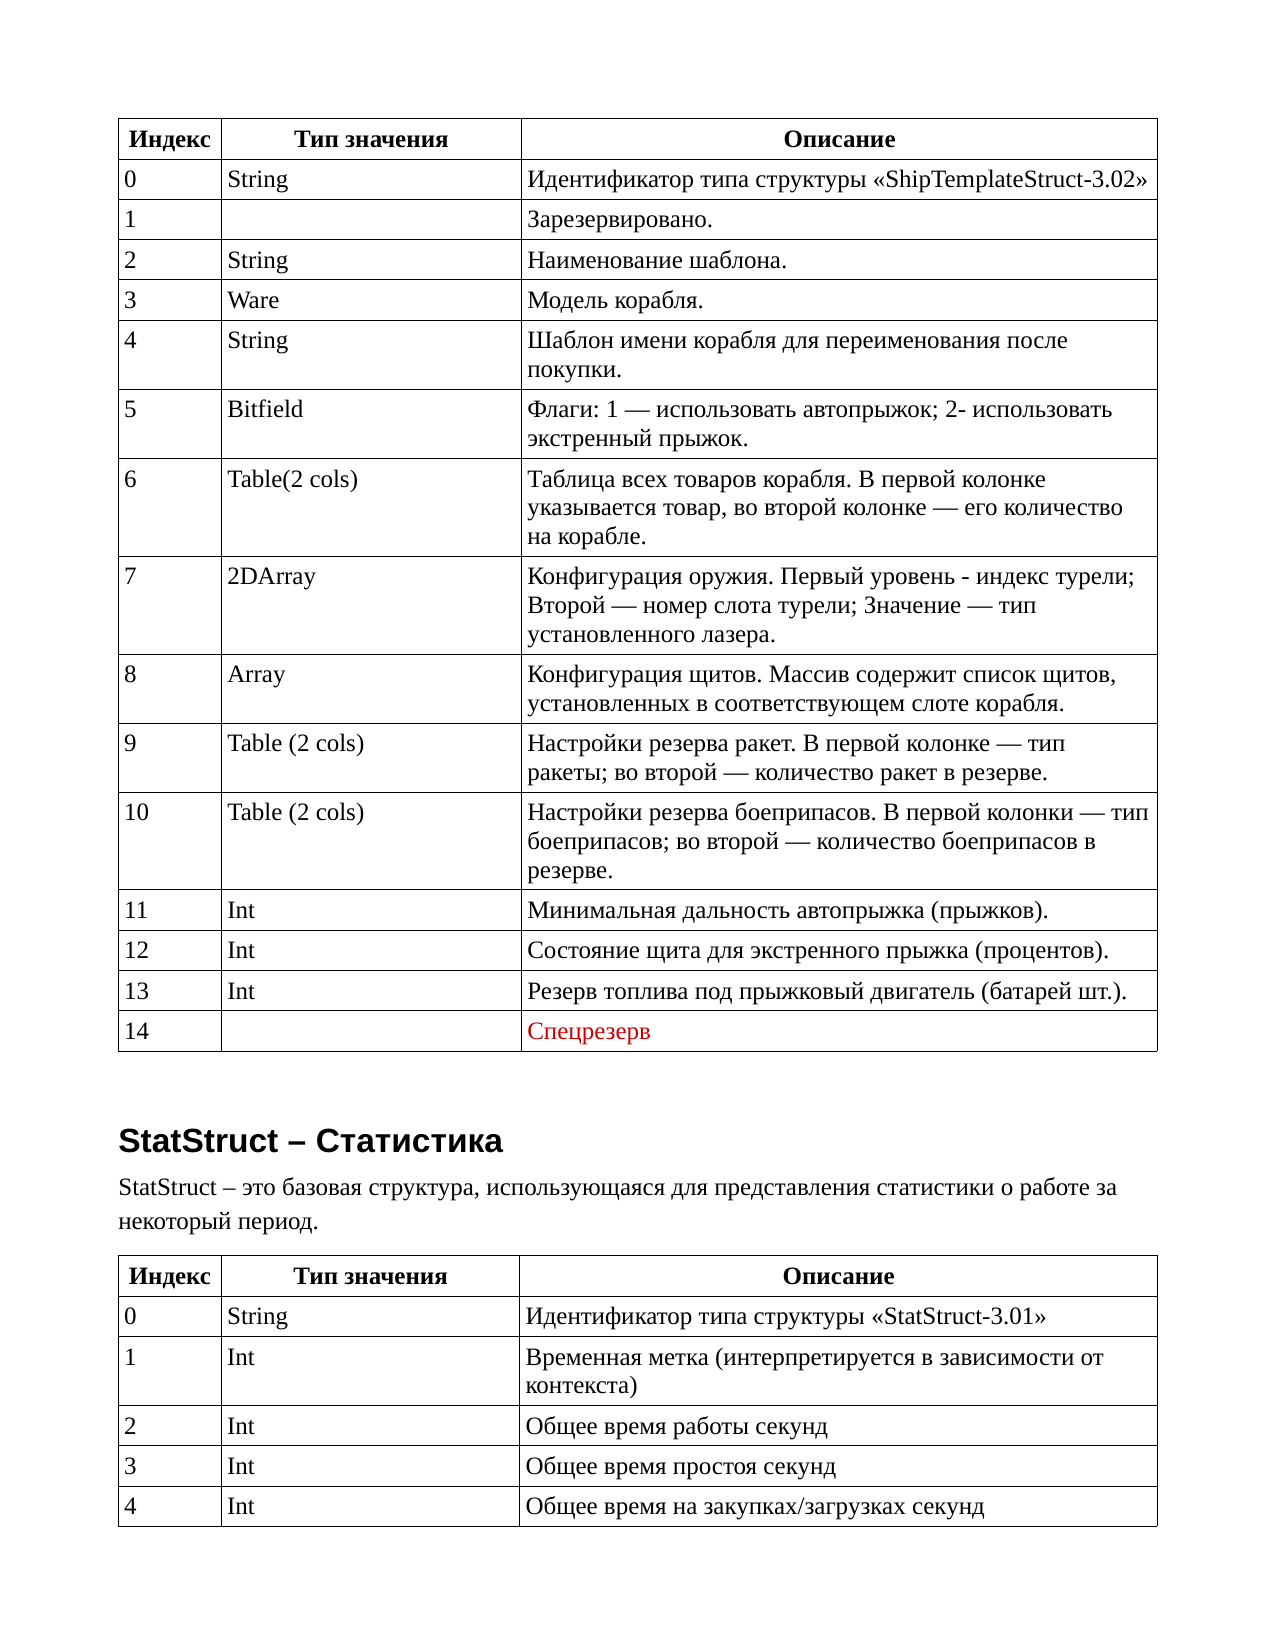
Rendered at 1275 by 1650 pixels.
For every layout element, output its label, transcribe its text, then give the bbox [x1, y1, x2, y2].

table_cell 6 [119, 459, 221, 556]
table_cell 0 [119, 1297, 221, 1336]
table_cell 1 [119, 1337, 221, 1405]
table_cell Ware [222, 280, 521, 320]
table_cell 9 [119, 724, 221, 792]
table_cell 2 [119, 240, 221, 279]
table_cell String [222, 321, 521, 389]
table_header Индекс [119, 1256, 221, 1296]
subtitle StatStruct – Статистика [118, 1121, 1157, 1159]
table_cell Спецрезерв [522, 1011, 1157, 1051]
table_cell Настройки резерва боеприпасов. В первой колонки — тип боеприпасов; во второй — количество боеприпасов в резерве. [522, 793, 1157, 889]
table_cell Bitfield [222, 390, 521, 458]
table_cell Флаги: 1 — использовать автопрыжок; 2- использовать экстренный прыжок. [522, 390, 1157, 458]
table_cell 5 [119, 390, 221, 458]
table_cell Table (2 cols) [222, 724, 521, 792]
table_cell Зарезервировано. [522, 200, 1157, 239]
table_cell Минимальная дальность автопрыжка (прыжков). [522, 890, 1157, 930]
table_cell [222, 1011, 521, 1051]
table_cell Общее время на закупках/загрузках секунд [520, 1487, 1157, 1526]
table_header Тип значения [222, 119, 521, 158]
table_cell 1 [119, 200, 221, 239]
table_cell Идентификатор типа структуры «ShipTemplateStruct-3.02» [522, 160, 1157, 199]
table_cell 2 [119, 1406, 221, 1445]
table_cell Конфигурация щитов. Массив содержит список щитов, установленных в соответствующем слоте корабля. [522, 655, 1157, 722]
table_header Тип значения [222, 1256, 519, 1296]
table_cell Table(2 cols) [222, 459, 521, 556]
table_cell Table (2 cols) [222, 793, 521, 889]
table_cell 4 [119, 321, 221, 389]
table_cell 10 [119, 793, 221, 889]
text StatStruct – это базовая структура, использующаяся для представления статистики о работе за некоторый период. [118, 1172, 1157, 1235]
table_cell Int [222, 1446, 519, 1486]
table_cell 8 [119, 655, 221, 722]
table_cell 7 [119, 557, 221, 653]
table_cell Int [222, 1406, 519, 1445]
table_cell Int [222, 1487, 519, 1526]
table_header Описание [522, 119, 1157, 158]
table_cell Int [222, 931, 521, 970]
table_cell 11 [119, 890, 221, 930]
table_cell String [222, 160, 521, 199]
table_cell 13 [119, 971, 221, 1010]
table_cell 3 [119, 280, 221, 320]
table_cell Резерв топлива под прыжковый двигатель (батарей шт.). [522, 971, 1157, 1010]
table_cell Настройки резерва ракет. В первой колонке — тип ракеты; во второй — количество ракет в резерве. [522, 724, 1157, 792]
table_cell Общее время работы секунд [520, 1406, 1157, 1445]
table_cell Наименование шаблона. [522, 240, 1157, 279]
table_cell Идентификатор типа структуры «StatStruct-3.01» [520, 1297, 1157, 1336]
table_cell 14 [119, 1011, 221, 1051]
table_cell 4 [119, 1487, 221, 1526]
table_cell Состояние щита для экстренного прыжка (процентов). [522, 931, 1157, 970]
table_cell 3 [119, 1446, 221, 1486]
table_cell String [222, 1297, 519, 1336]
table_cell Таблица всех товаров корабля. В первой колонке указывается товар, во второй колонке — его количество на корабле. [522, 459, 1157, 556]
table_cell 2DArray [222, 557, 521, 653]
table_cell String [222, 240, 521, 279]
table_cell Модель корабля. [522, 280, 1157, 320]
table_cell Общее время простоя секунд [520, 1446, 1157, 1486]
table_header Индекс [119, 119, 221, 158]
table_cell Конфигурация оружия. Первый уровень - индекс турели; Второй — номер слота турели; Значение — тип установленного лазера. [522, 557, 1157, 653]
table_cell 12 [119, 931, 221, 970]
table_header Описание [520, 1256, 1157, 1296]
table_cell [222, 200, 521, 239]
table_cell Int [222, 890, 521, 930]
table_cell Шаблон имени корабля для переименования после покупки. [522, 321, 1157, 389]
table_cell Array [222, 655, 521, 722]
table_cell 0 [119, 160, 221, 199]
table_cell Int [222, 1337, 519, 1405]
table_cell Временная метка (интерпретируется в зависимости от контекста) [520, 1337, 1157, 1405]
table_cell Int [222, 971, 521, 1010]
